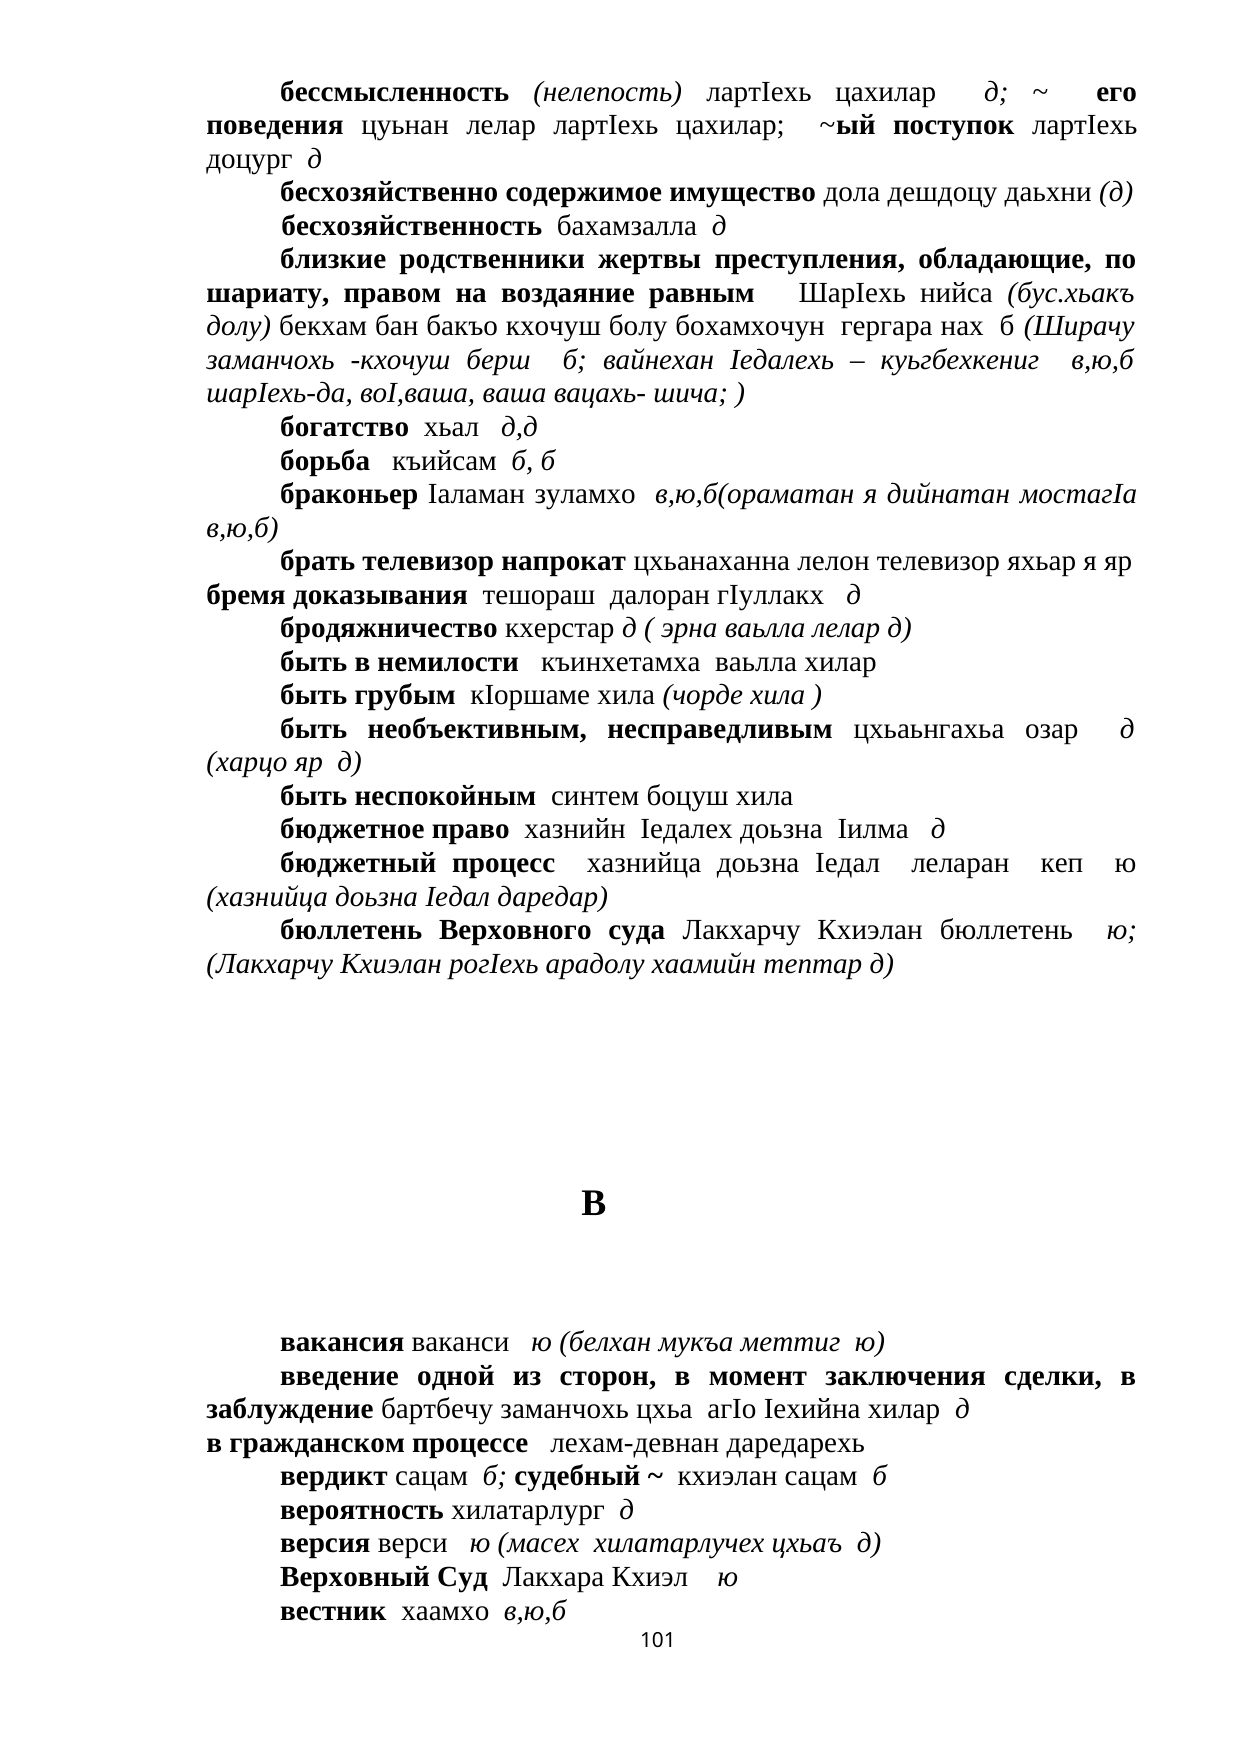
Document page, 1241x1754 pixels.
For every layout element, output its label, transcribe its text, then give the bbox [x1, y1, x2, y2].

text бессмысленность (нелепость) лартӀехь цахилар д; ~ его поведения цуьнан лелар лартӀехь цахилар; ~ый поступок лартӀехь доцург д [206, 74, 1137, 174]
text бюджетный процесс хазнийца доьзна Ӏедал леларан кеп ю (хазнийца доьзна Ӏедал даредар) [206, 845, 1137, 912]
text брать телевизор напрокат цхьанаханна лелон телевизор яхьар я яр [206, 543, 1137, 577]
text бюджетное право хазнийн Ӏедалех доьзна Ӏилма д [206, 812, 1137, 845]
text введение одной из сторон, в момент заключения сделки, в заблуждение бартбечу заманчохь цхьа агӀо Ӏехийна хилар д [206, 1358, 1137, 1425]
text В [506, 1181, 1137, 1224]
text бродяжничество кхерстар д ( эрна ваьлла лелар д) [206, 610, 1137, 644]
text быть в немилости къинхетамха ваьлла хилар [206, 644, 1137, 677]
text вакансия ваканси ю (белхан мукъа меттиг ю) [206, 1324, 1137, 1358]
text бремя доказывания тешораш далоран гӀуллакх д [206, 577, 1137, 610]
text близкие родственники жертвы преступления, обладающие, по шариату, правом на воздаяние равным ШарӀехь нийса (бус.хьакъ долу) бекхам бан бакъо кхочуш болу бохамхочун гергара нах б (Ширачу заманчохь -кхочуш берш б; вайнехан Ӏедалехь – куьгбехкениг в,ю,б шарӀехь-да, воӀ,ваша, ваша вацахь- шича; ) [206, 241, 1137, 409]
text вердикт сацам б; судебный ~ кхиэлан сацам б [206, 1458, 1137, 1492]
text в гражданском процессе лехам-девнан даредарехь [206, 1425, 1137, 1458]
text быть неспокойным синтем боцуш хила [206, 778, 1137, 812]
text борьба къийсам б, б [206, 443, 1137, 476]
text бесхозяйственность бахамзалла д [206, 208, 1137, 241]
text вероятность хилатарлург д [206, 1492, 1137, 1526]
text бюллетень Верховного суда Лакхарчу Кхиэлан бюллетень ю; (Лакхарчу Кхиэлан рогӀехь арадолу хаамийн тептар д) [206, 912, 1137, 979]
text быть грубым кӀоршаме хила (чорде хила ) [206, 677, 1137, 711]
text вестник хаамхо в,ю,б [206, 1593, 1137, 1626]
text версия верси ю (масех хилатарлучех цхьаъ д) [206, 1526, 1137, 1559]
text браконьер Ӏаламан зуламхо в,ю,б(ораматан я дийнатан мостагӀа в,ю,б) [206, 476, 1137, 543]
text богатство хьал д,д [206, 409, 1137, 443]
text Верховный Суд Лакхара Кхиэл ю [206, 1559, 1137, 1593]
text быть необъективным, несправедливым цхьаьнгахьа озар д (харцо яр д) [206, 711, 1137, 778]
text бесхозяйственно содержимое имущество дола дешдоцу даьхни (д) [206, 174, 1137, 208]
